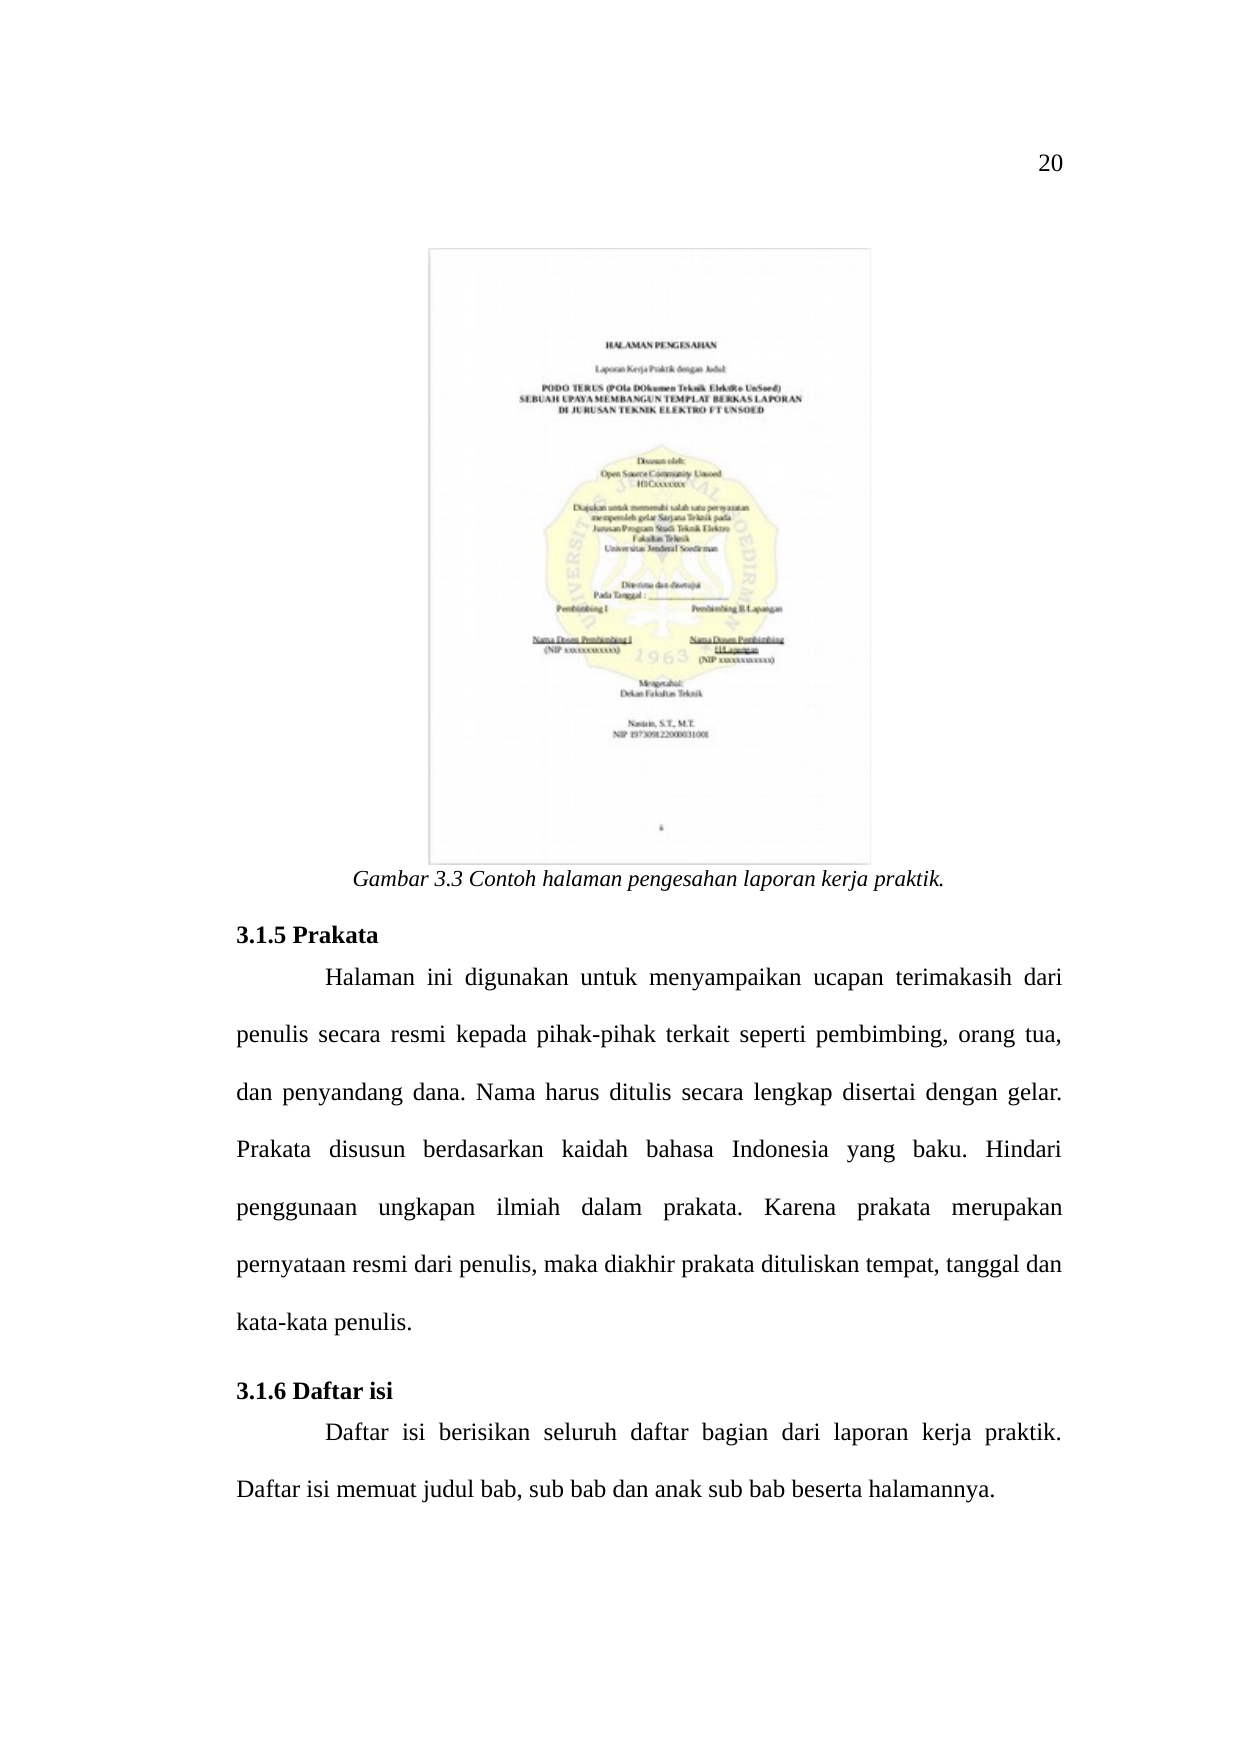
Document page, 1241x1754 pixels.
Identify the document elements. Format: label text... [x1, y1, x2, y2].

text Daftar isi berisikan seluruh daftar bagian dari laporan kerja praktik. Daftar isi memuat judul bab, sub bab dan anak sub bab beserta halamannya. [236, 1417, 1063, 1503]
subtitle Prakata [236, 920, 1063, 949]
subtitle Daftar isi [236, 1376, 1063, 1404]
text Gambar 3.3 Contoh halaman pengesahan laporan kerja praktik. [341, 249, 958, 891]
text Halaman ini digunakan untuk menyampaikan ucapan terimakasih dari penulis secara resmi kepada pihak-pihak terkait seperti pembimbing, orang tua, dan penyandang dana. Nama harus ditulis secara lengkap disertai dengan gelar. Prakata disusun berdasarkan kaidah bahasa Indonesia yang baku. Hindari penggunaan ungkapan ilmiah dalam prakata. Karena prakata merupakan pernyataan resmi dari penulis, maka diakhir prakata dituliskan tempat, tanggal dan kata-kata penulis. [236, 962, 1063, 1335]
picture [428, 248, 872, 865]
